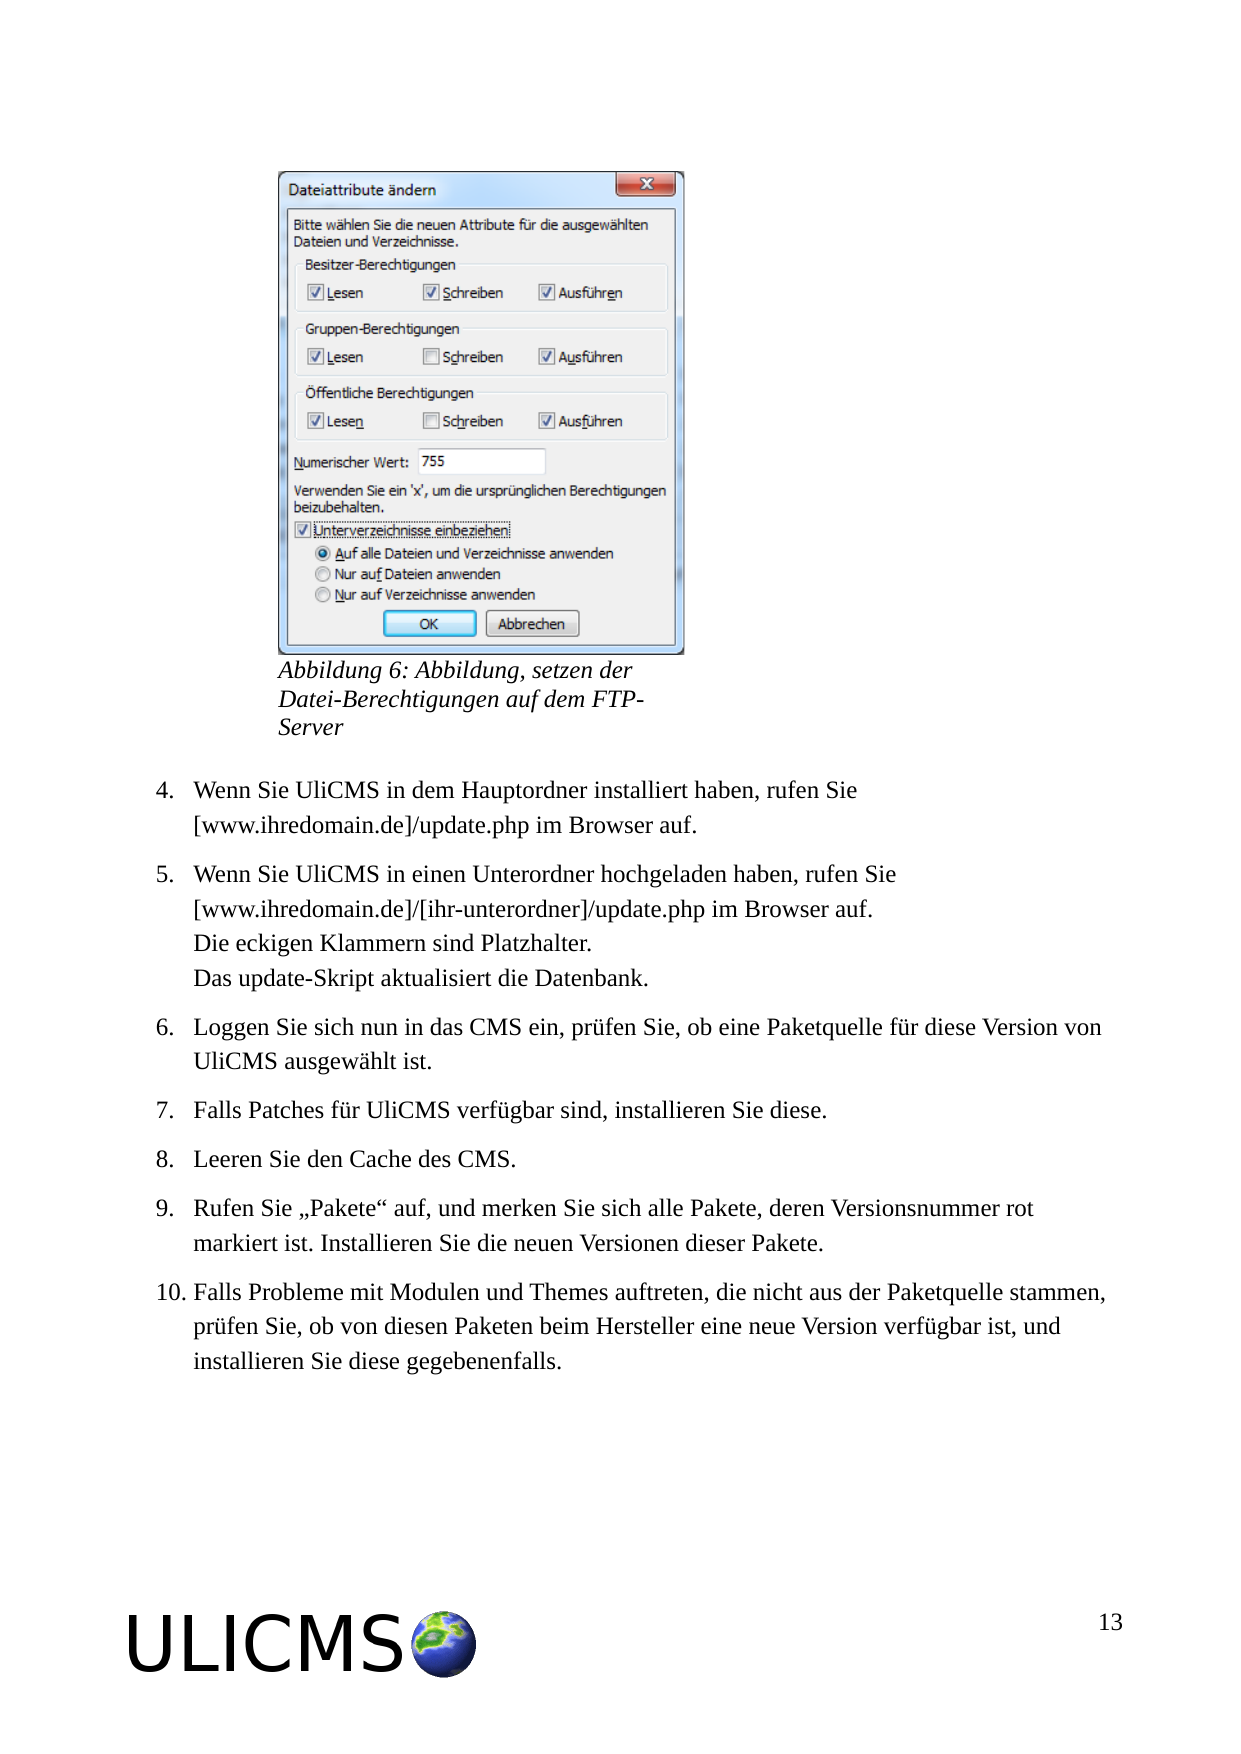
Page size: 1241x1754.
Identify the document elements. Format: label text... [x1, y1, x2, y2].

picture [118, 1607, 479, 1681]
list Wenn Sie UliCMS in dem Hauptordner installiert haben, rufen Sie [www.ihredomain.de]/update.php im Browser auf. [156, 159, 1123, 839]
list Wenn Sie UliCMS in einen Unterordner hochgeladen haben, rufen Sie [www.ihredomain.de]/[ihr-unterordner]/update.php im Browser auf. Die eckigen Klammern sind Platzhalter. Das update-Skript aktualisiert die Datenbank. [156, 859, 1123, 991]
list Abbildung 6: Abbildung, setzen der Datei-Berechtigungen auf dem FTP-Server [278, 655, 684, 770]
list Rufen Sie „Pakete“ auf, und merken Sie sich alle Pakete, deren Versionsnummer rot markiert ist. Installieren Sie die neuen Versionen dieser Pakete. [156, 1193, 1123, 1257]
list Leeren Sie den Cache des CMS. [156, 1144, 1123, 1173]
list Falls Probleme mit Modulen und Themes auftreten, die nicht aus der Paketquelle stammen, prüfen Sie, ob von diesen Paketen beim Hersteller eine neue Version verfügbar ist, und installieren Sie diese gegebenenfalls. [156, 1277, 1123, 1374]
picture [278, 171, 685, 655]
list Falls Patches für UliCMS verfügbar sind, installieren Sie diese. [156, 1095, 1123, 1124]
list Loggen Sie sich nun in das CMS ein, prüfen Sie, ob eine Paketquelle für diese Version von UliCMS ausgewählt ist. [156, 1012, 1123, 1075]
